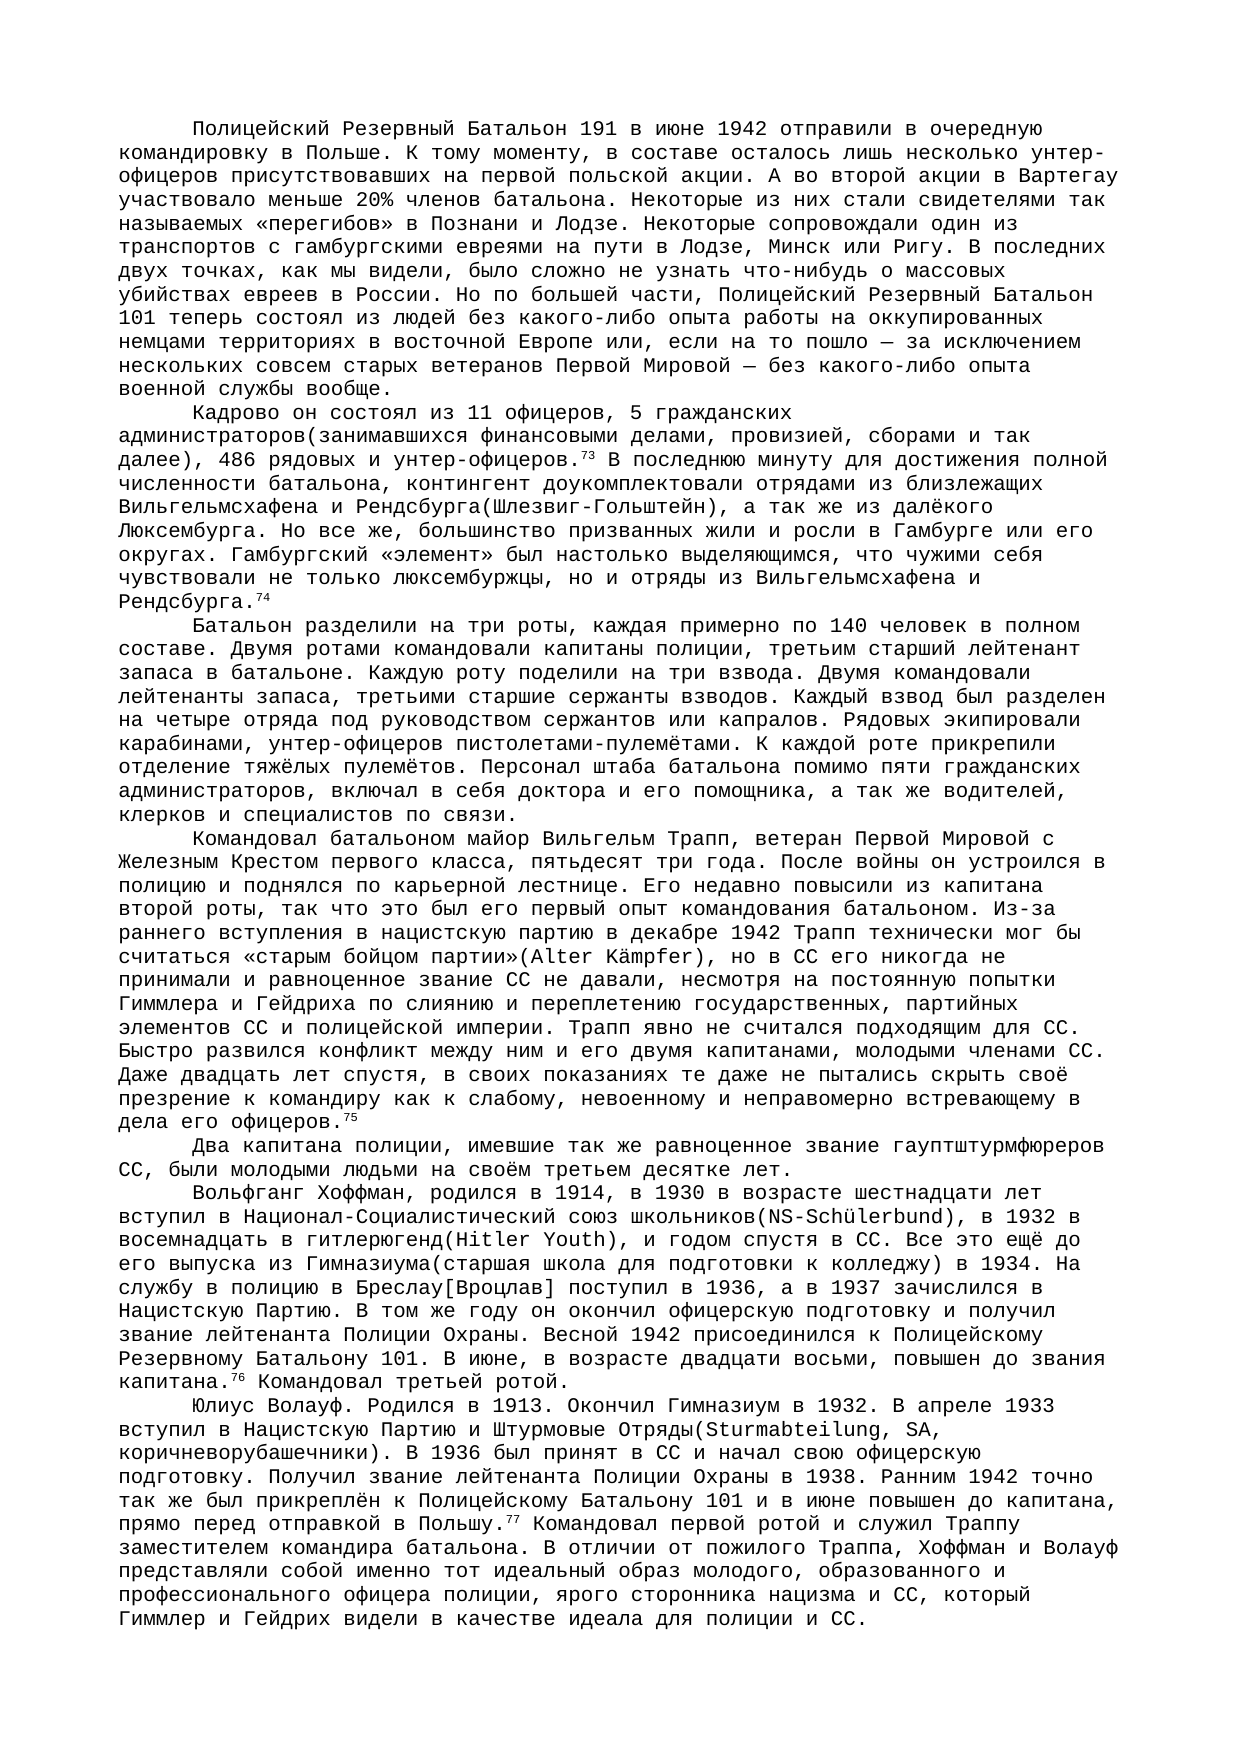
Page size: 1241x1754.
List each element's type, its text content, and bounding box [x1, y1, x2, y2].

text Полицейский Резервный Батальон 191 в июне 1942 отправили в очередную командировку в Польше. К тому моменту, в составе осталось лишь несколько унтер-офицеров присутствовавших на первой польской акции. А во второй акции в Вартегау участвовало меньше 20% членов батальона. Некоторые из них стали свидетелями так называемых «перегибов» в Познани и Лодзе. Некоторые сопровождали один из транспортов с гамбургскими евреями на пути в Лодзе, Минск или Ригу. В последних двух точках, как мы видели, было сложно не узнать что-нибудь о массовых убийствах евреев в России. Но по большей части, Полицейский Резервный Батальон 101 теперь состоял из людей без какого-либо опыта работы на оккупированных немцами территориях в восточной Европе или, если на то пошло — за исключением нескольких совсем старых ветеранов Первой Мировой — без какого-либо опыта военной службы вообще. [118, 118, 1122, 402]
text Юлиус Волауф. Родился в 1913. Окончил Гимназиум в 1932. В апреле 1933 вступил в Нацистскую Партию и Штурмовые Отряды(Sturmabteilung, SA, коричневорубашечники). В 1936 был принят в СС и начал свою офицерскую подготовку. Получил звание лейтенанта Полиции Охраны в 1938. Ранним 1942 точно так же был прикреплён к Полицейскому Батальону 101 и в июне повышен до капитана, прямо перед отправкой в Польшу. Командовал первой ротой и служил Траппу заместителем командира батальона. В отличии от пожилого Траппа, Хоффман и Волауф представляли собой именно тот идеальный образ молодого, образованного и профессионального офицера полиции, ярого сторонника нацизма и СС, который Гиммлер и Гейдрих видели в качестве идеала для полиции и СС. [118, 1395, 1122, 1631]
text Два капитана полиции, имевшие так же равноценное звание гауптштурмфюреров СС, были молодыми людьми на своём третьем десятке лет. [118, 1135, 1122, 1182]
text Вольфганг Хоффман, родился в 1914, в 1930 в возрасте шестнадцати лет вступил в Национал-Социалистический союз школьников(NS-Schülerbund), в 1932 в восемнадцать в гитлерюгенд(Hitler Youth), и годом спустя в СС. Все это ещё до его выпуска из Гимназиума(старшая школа для подготовки к колледжу) в 1934. На службу в полицию в Бреслау[Вроцлав] поступил в 1936, а в 1937 зачислился в Нацистскую Партию. В том же году он окончил офицерскую подготовку и получил звание лейтенанта Полиции Охраны. Весной 1942 присоединился к Полицейскому Резервному Батальону 101. В июне, в возрасте двадцати восьми, повышен до звания капитана. Командовал третьей ротой. [118, 1182, 1122, 1395]
text Кадрово он состоял из 11 офицеров, 5 гражданских администраторов(занимавшихся финансовыми делами, провизией, сборами и так далее), 486 рядовых и унтер-офицеров. В последнюю минуту для достижения полной численности батальона, контингент доукомплектовали отрядами из близлежащих Вильгельмсхафена и Рендсбурга(Шлезвиг-Гольштейн), а так же из далёкого Люксембурга. Но все же, большинство призванных жили и росли в Гамбурге или его округах. Гамбургский «элемент» был настолько выделяющимся, что чужими себя чувствовали не только люксембуржцы, но и отряды из Вильгельмсхафена и Рендсбурга. [118, 402, 1122, 615]
text Командовал батальоном майор Вильгельм Трапп, ветеран Первой Мировой с Железным Крестом первого класса, пятьдесят три года. После войны он устроился в полицию и поднялся по карьерной лестнице. Его недавно повысили из капитана второй роты, так что это был его первый опыт командования батальоном. Из-за раннего вступления в нацистскую партию в декабре 1942 Трапп технически мог бы считаться «старым бойцом партии»(Alter Kämpfer), но в СС его никогда не принимали и равноценное звание СС не давали, несмотря на постоянную попытки Гиммлера и Гейдриха по слиянию и переплетению государственных, партийных элементов СС и полицейской империи. Трапп явно не считался подходящим для СС. Быстро развился конфликт между ним и его двумя капитанами, молодыми членами СС. Даже двадцать лет спустя, в своих показаниях те даже не пытались скрыть своё презрение к командиру как к слабому, невоенному и неправомерно встревающему в дела его офицеров. [118, 827, 1122, 1135]
text Батальон разделили на три роты, каждая примерно по 140 человек в полном составе. Двумя ротами командовали капитаны полиции, третьим старший лейтенант запаса в батальоне. Каждую роту поделили на три взвода. Двумя командовали лейтенанты запаса, третьими старшие сержанты взводов. Каждый взвод был разделен на четыре отряда под руководством сержантов или капралов. Рядовых экипировали карабинами, унтер-офицеров пистолетами-пулемётами. К каждой роте прикрепили отделение тяжёлых пулемётов. Персонал штаба батальона помимо пяти гражданских администраторов, включал в себя доктора и его помощника, а так же водителей, клерков и специалистов по связи. [118, 615, 1122, 827]
